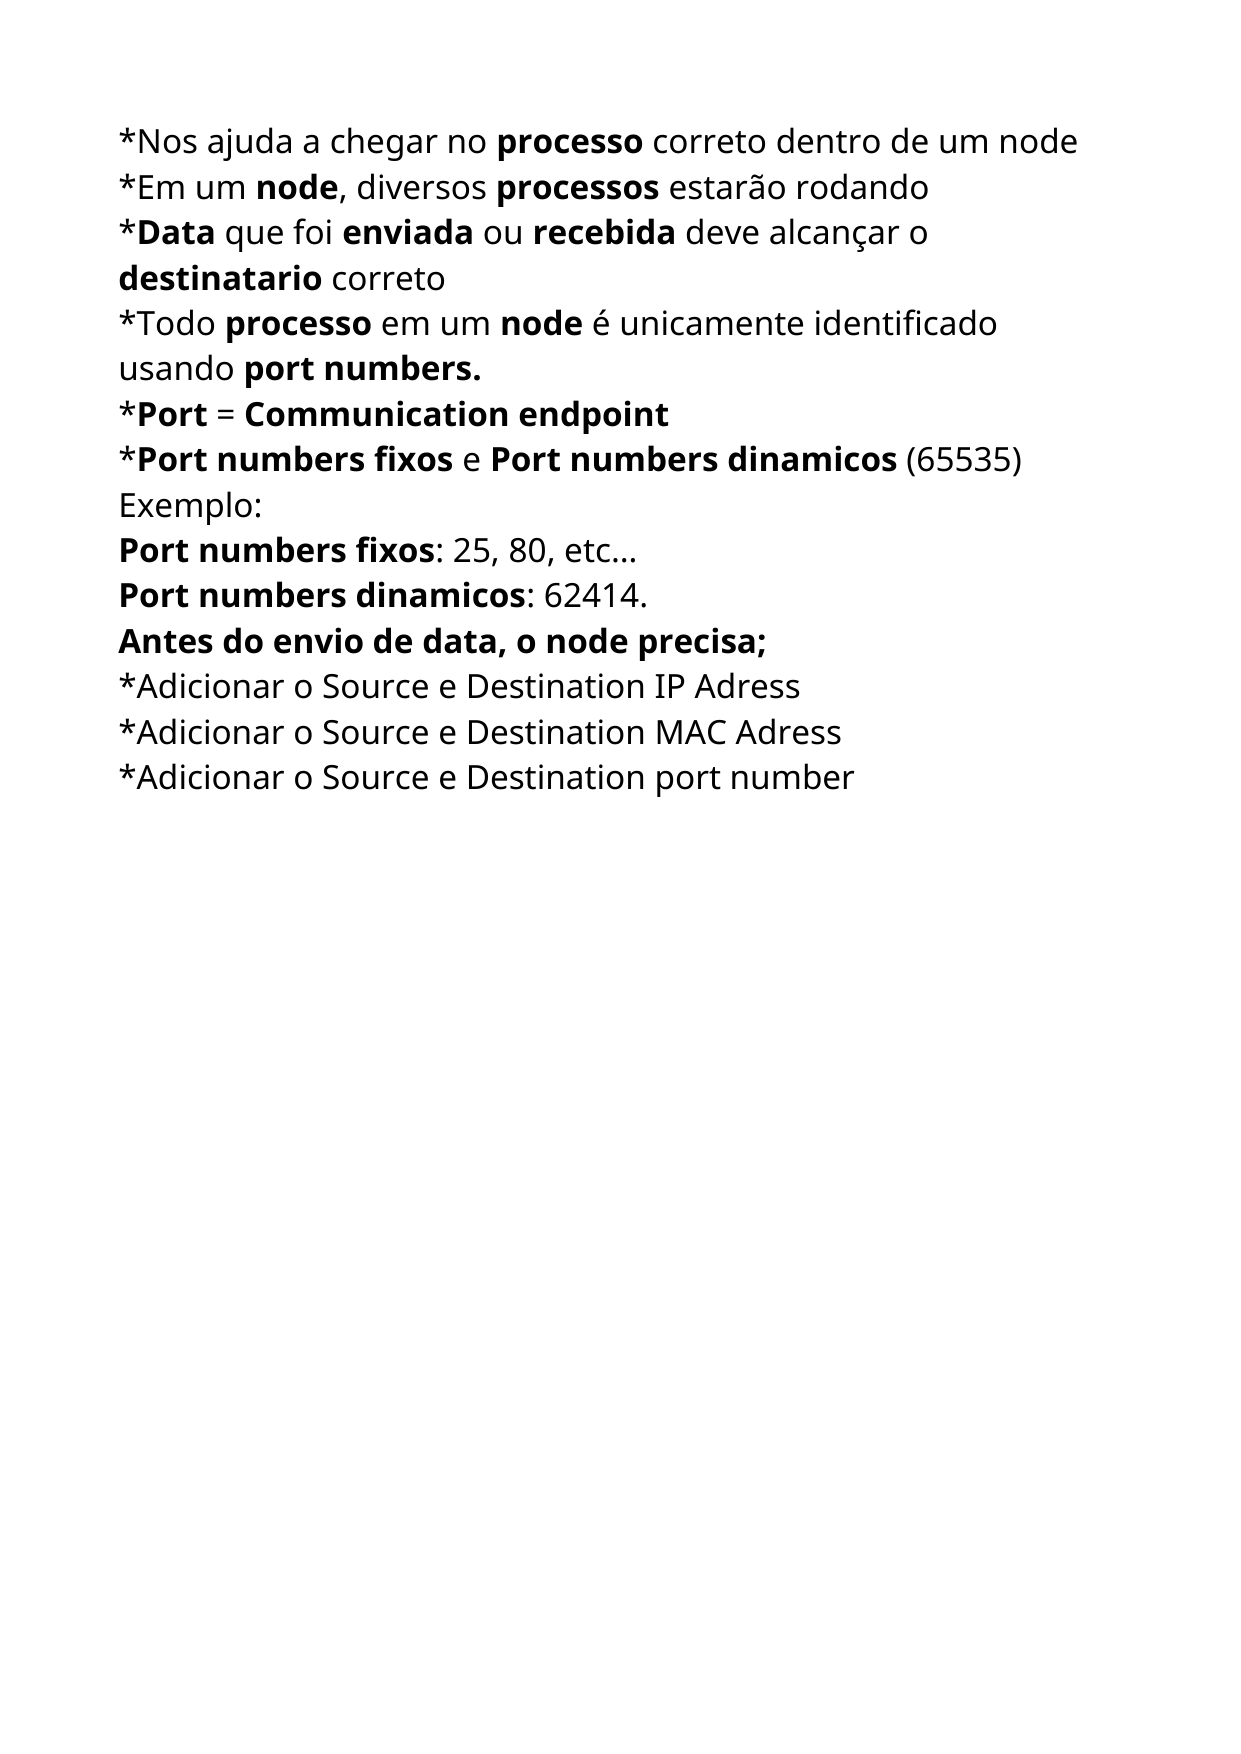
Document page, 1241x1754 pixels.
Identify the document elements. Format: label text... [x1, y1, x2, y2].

text *Nos ajuda a chegar no processo correto dentro de um node [118, 118, 1122, 163]
text *Port = Communication endpoint [118, 391, 1122, 436]
text *Adicionar o Source e Destination IP Adress [118, 663, 1122, 708]
text Port numbers fixos: 25, 80, etc… [118, 527, 1122, 572]
text Port numbers dinamicos: 62414. [118, 572, 1122, 618]
text *Adicionar o Source e Destination MAC Adress [118, 708, 1122, 754]
text *Todo processo em um node é unicamente identificado usando port numbers. [118, 300, 1122, 391]
text Exemplo: [118, 481, 1122, 527]
text *Port numbers fixos e Port numbers dinamicos (65535) [118, 436, 1122, 481]
text *Em um node, diversos processos estarão rodando [118, 163, 1122, 209]
text Antes do envio de data, o node precisa; [118, 618, 1122, 663]
text *Adicionar o Source e Destination port number [118, 754, 1122, 799]
text *Data que foi enviada ou recebida deve alcançar o destinatario correto [118, 209, 1122, 300]
